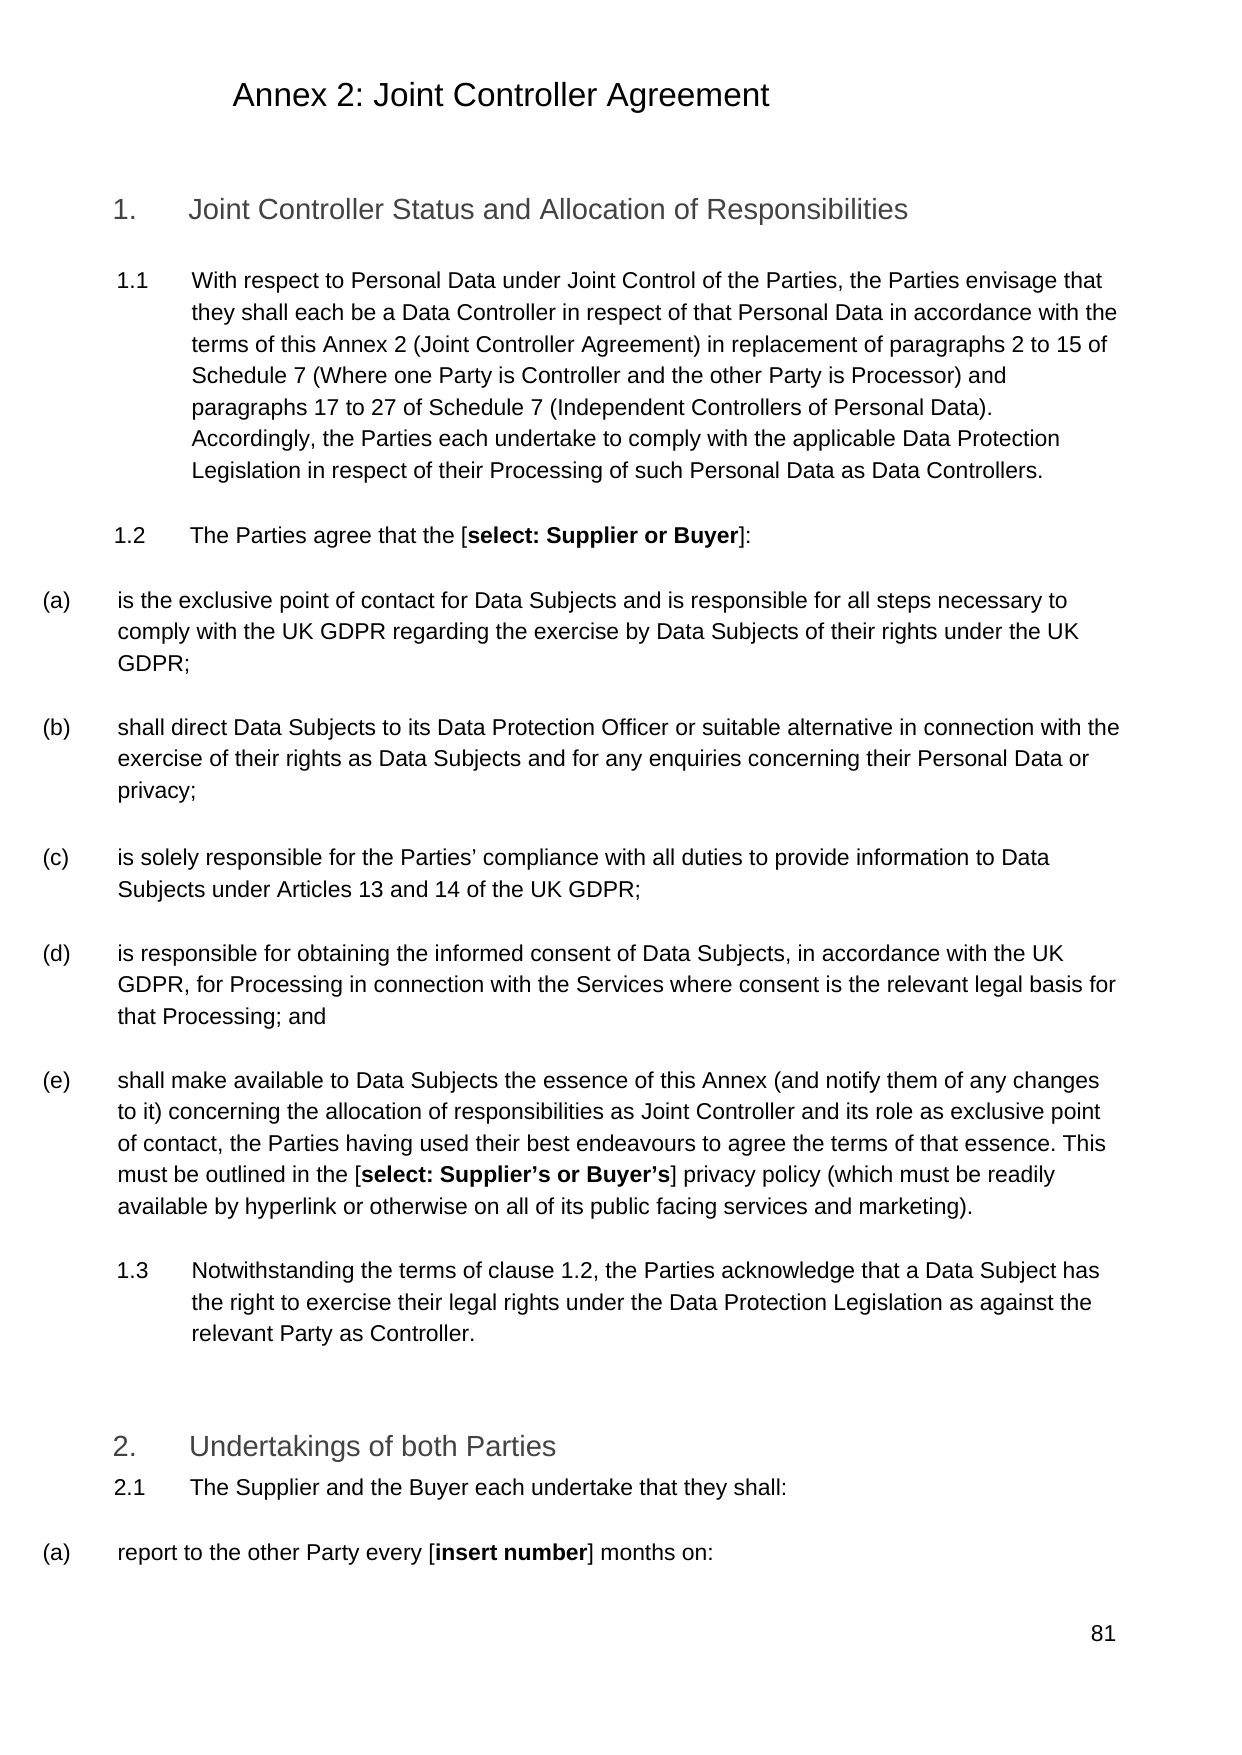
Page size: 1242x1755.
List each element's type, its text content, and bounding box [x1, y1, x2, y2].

text 1.3 Notwithstanding the terms of clause 1.2, the Parties acknowledge that a Data Subject has the right to exercise their legal rights under the Data Protection Legislation as against the relevant Party as Controller. [116, 1257, 1121, 1346]
subtitle Annex 2: Joint Controller Agreement [116, 75, 1122, 113]
list is responsible for obtaining the informed consent of Data Subjects, in accordance with the UK GDPR, for Processing in connection with the Services where consent is the relevant legal basis for that Processing; and [42, 940, 1121, 1029]
text 1.2 The Parties agree that the [select: Supplier or Buyer]: [0, 521, 1122, 549]
list is the exclusive point of contact for Data Subjects and is responsible for all steps necessary to comply with the UK GDPR regarding the exercise by Data Subjects of their rights under the UK GDPR; [42, 587, 1121, 676]
subtitle 2. Undertakings of both Parties [0, 1429, 1122, 1462]
subtitle 1. Joint Controller Status and Allocation of Responsibilities [0, 192, 1122, 226]
list shall direct Data Subjects to its Data Protection Officer or suitable alternative in connection with the exercise of their rights as Data Subjects and for any enquiries concerning their Personal Data or privacy; [42, 713, 1121, 803]
list report to the other Party every [insert number] months on: [42, 1539, 1121, 1565]
text 2.1 The Supplier and the Buyer each undertake that they shall: [0, 1473, 1122, 1501]
text 1.1 With respect to Personal Data under Joint Control of the Parties, the Parties envisage that they shall each be a Data Controller in respect of that Personal Data in accordance with the terms of this Annex 2 (Joint Controller Agreement) in replacement of paragraphs 2 to 15 of Schedule 7 (Where one Party is Controller and the other Party is Processor) and paragraphs 17 to 27 of Schedule 7 (Independent Controllers of Personal Data). Accordingly, the Parties each undertake to comply with the applicable Data Protection Legislation in respect of their Processing of such Personal Data as Data Controllers. [116, 267, 1121, 483]
list shall make available to Data Subjects the essence of this Annex (and notify them of any changes to it) concerning the allocation of responsibilities as Joint Controller and its role as exclusive point of contact, the Parties having used their best endeavours to agree the terms of that essence. This must be outlined in the [select: Supplier’s or Buyer’s] privacy policy (which must be readily available by hyperlink or otherwise on all of its public facing services and marketing). [42, 1067, 1121, 1219]
list is solely responsible for the Parties’ compliance with all duties to provide information to Data Subjects under Articles 13 and 14 of the UK GDPR; [42, 844, 1121, 902]
